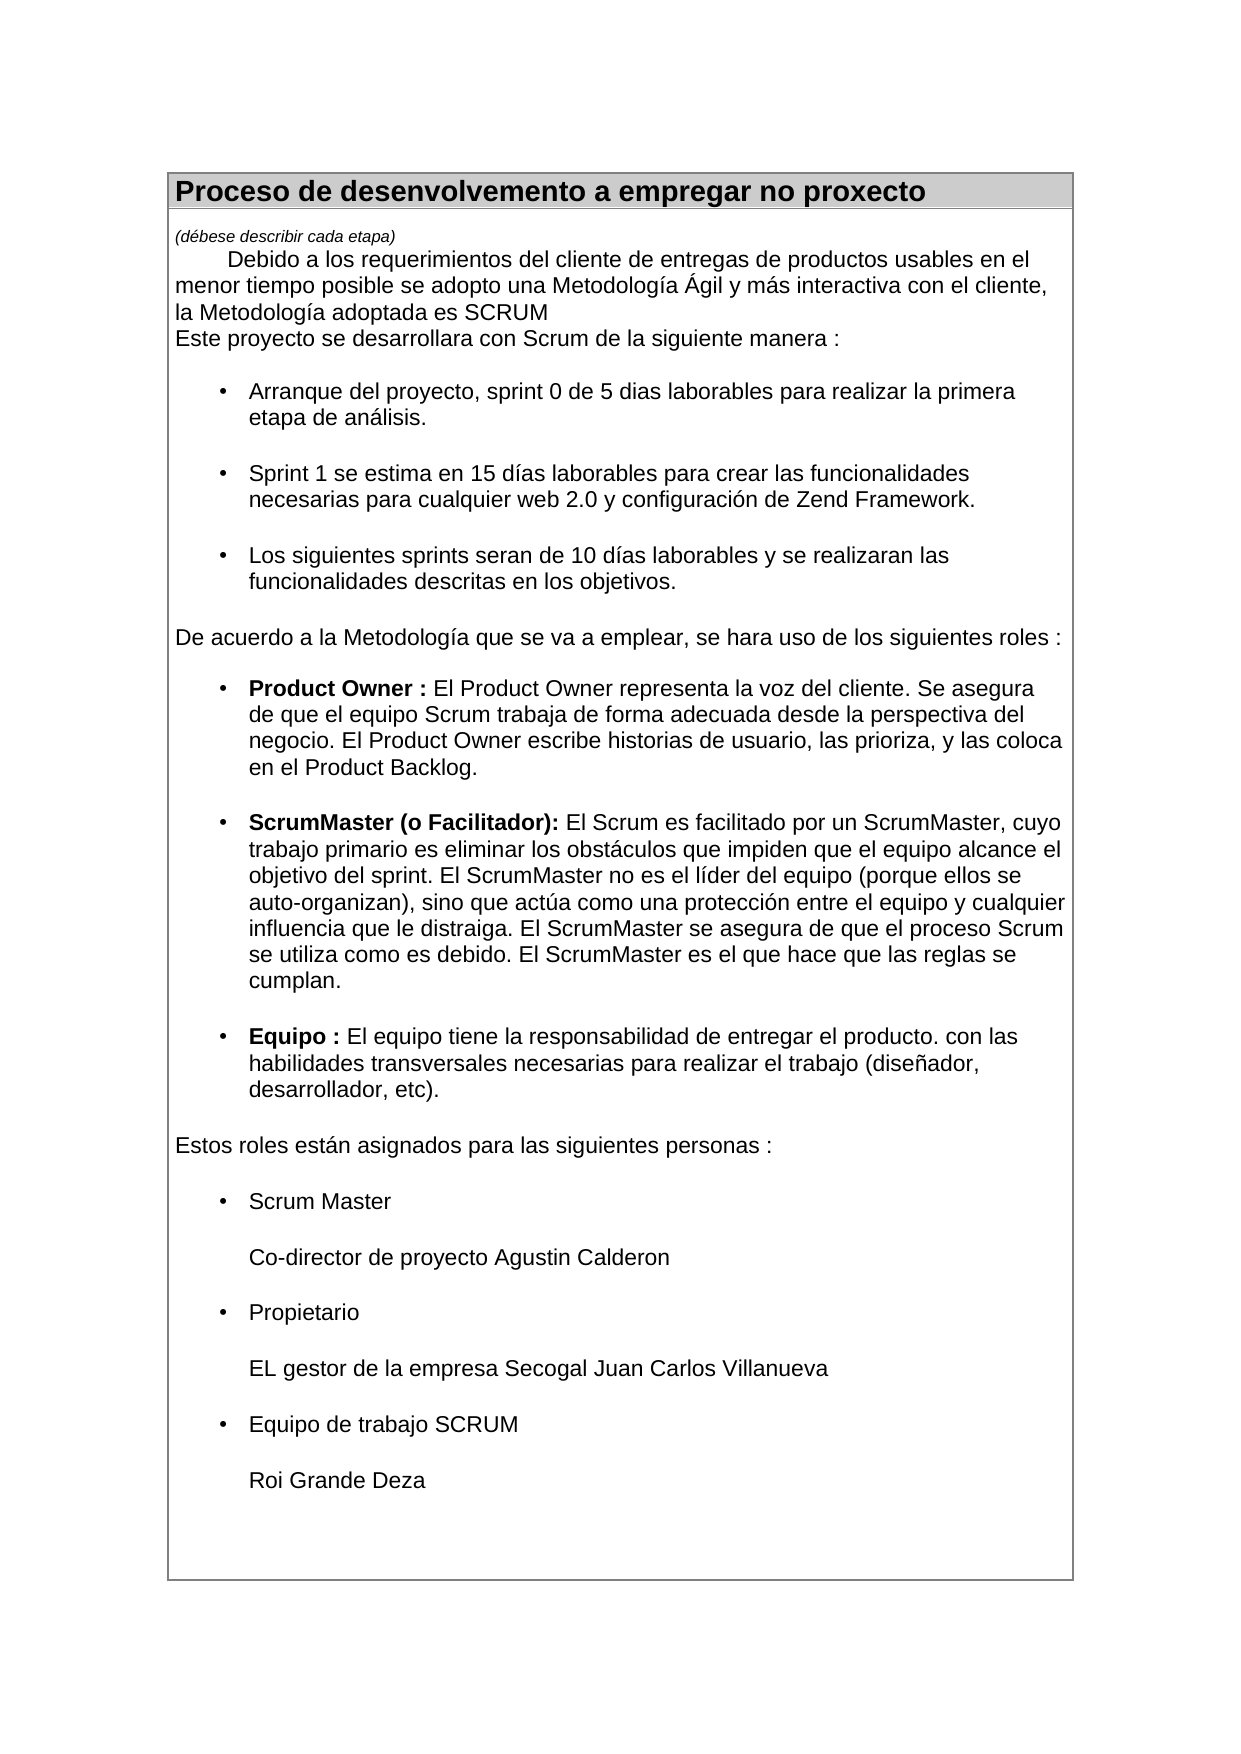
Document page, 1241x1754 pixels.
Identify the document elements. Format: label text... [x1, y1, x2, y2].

table_header Proceso de desenvolvemento a empregar no proxecto [169, 174, 1072, 207]
table_cell (débese describir cada etapa) Debido a los requerimientos del cliente de entregas de productos usables en el menor tiempo posible se adopto una Metodología Ágil y más interactiva con el cliente, la Metodología adoptada es SCRUM Este proyecto se desarrollara con Scrum de la siguiente manera : Arranque del proyecto, sprint 0 de 5 dias laborables para realizar la primera etapa de análisis. Sprint 1 se estima en 15 días laborables para crear las funcionalidades necesarias para cualquier web 2.0 y configuración de Zend Framework. Los siguientes sprints seran de 10 días laborables y se realizaran las funcionalidades descritas en los objetivos. De acuerdo a la Metodología que se va a emplear, se hara uso de los siguientes roles : Product Owner : El Product Owner representa la voz del cliente. Se asegura de que el equipo Scrum trabaja de forma adecuada desde la perspectiva del negocio. El Product Owner escribe historias de usuario, las prioriza, y las coloca en el Product Backlog. ScrumMaster (o Facilitador): El Scrum es facilitado por un ScrumMaster, cuyo trabajo primario es eliminar los obstáculos que impiden que el equipo alcance el objetivo del sprint. El ScrumMaster no es el líder del equipo (porque ellos se auto-organizan), sino que actúa como una protección entre el equipo y cualquier influencia que le distraiga. El ScrumMaster se asegura de que el proceso Scrum se utiliza como es debido. El ScrumMaster es el que hace que las reglas se cumplan. Equipo : El equipo tiene la responsabilidad de entregar el producto. con las habilidades transversales necesarias para realizar el trabajo (diseñador, desarrollador, etc). Estos roles están asignados para las siguientes personas : Scrum Master Co-director de proyecto Agustin Calderon Propietario EL gestor de la empresa Secogal Juan Carlos Villanueva Equipo de trabajo SCRUM Roi Grande Deza [169, 209, 1072, 1578]
